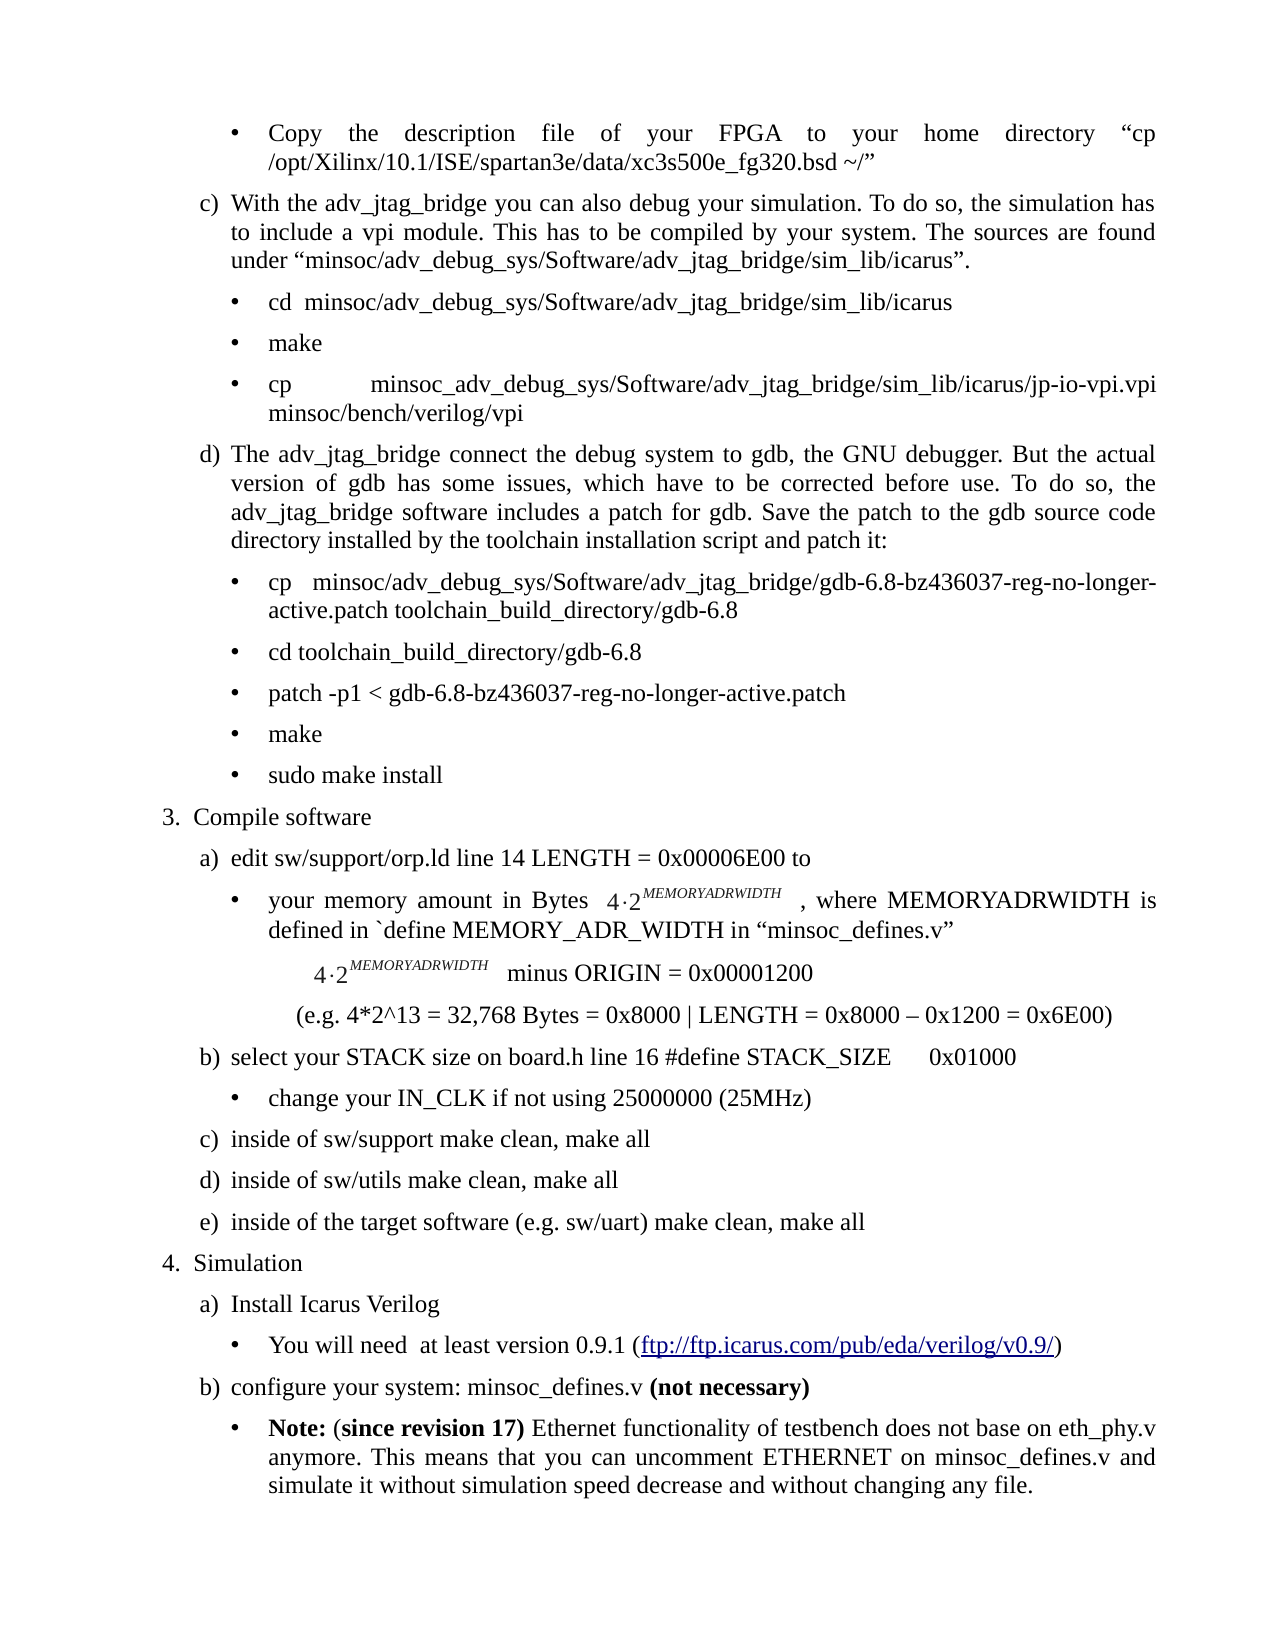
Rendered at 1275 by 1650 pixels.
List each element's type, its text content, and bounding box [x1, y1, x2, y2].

list inside of the target software (e.g. sw/uart) make clean, make all [193, 1207, 1157, 1235]
list inside of sw/support make clean, make all [193, 1124, 1157, 1153]
list sudo make install [231, 761, 1157, 789]
list make [231, 328, 1157, 357]
list inside of sw/utils make clean, make all [193, 1165, 1157, 1194]
list cd toolchain_build_directory/gdb-6.8 [231, 637, 1157, 666]
list Compile software [156, 802, 1157, 831]
list cp minsoc_adv_debug_sys/Software/adv_jtag_bridge/sim_lib/icarus/jp-io-vpi.vpi minsoc/bench/verilog/vpi [231, 369, 1157, 427]
list Note: (since revision 17) Ethernet functionality of testbench does not base on eth_phy.v anymore. This means that you can uncomment ETHERNET on minsoc_defines.v and simulate it without simulation speed decrease and without changing any file. [231, 1413, 1157, 1499]
list make [231, 719, 1157, 748]
list your memory amount in Bytes, where MEMORYADRWIDTH is defined in `define MEMORY_ADR_WIDTH in “minsoc_defines.v” [231, 884, 1157, 944]
list Simulation [156, 1248, 1157, 1277]
text minus ORIGIN = 0x00001200 [148, 957, 1127, 988]
list Install Icarus Verilog [193, 1289, 1157, 1318]
list configure your system: minsoc_defines.v (not necessary) [193, 1372, 1157, 1400]
list select your STACK size on board.h line 16 #define STACK_SIZE 0x01000 [193, 1042, 1157, 1070]
list change your IN_CLK if not using 25000000 (25MHz) [231, 1083, 1157, 1112]
list cd minsoc/adv_debug_sys/Software/adv_jtag_bridge/sim_lib/icarus [231, 287, 1157, 316]
list The adv_jtag_bridge connect the debug system to gdb, the GNU debugger. But the actual version of gdb has some issues, which have to be corrected before use. To do so, the adv_jtag_bridge software includes a patch for gdb. Save the patch to the gdb source code directory installed by the toolchain installation script and patch it: [193, 439, 1157, 554]
list patch -p1 < gdb-6.8-bz436037-reg-no-longer-active.patch [231, 678, 1157, 707]
list Copy the description file of your FPGA to your home directory “cp /opt/Xilinx/10.1/ISE/spartan3e/data/xc3s500e_fg320.bsd ~/” [231, 118, 1157, 176]
list With the adv_jtag_bridge you can also debug your simulation. To do so, the simulation has to include a vpi module. This has to be compiled by your system. The sources are found under “minsoc/adv_debug_sys/Software/adv_jtag_bridge/sim_lib/icarus”. [193, 188, 1157, 274]
list edit sw/support/orp.ld line 14 LENGTH = 0x00006E00 to [193, 843, 1157, 872]
text (e.g. 4*2^13 = 32,768 Bytes = 0x8000 | LENGTH = 0x8000 – 0x1200 = 0x6E00) [148, 1000, 1127, 1029]
list You will need at least version 0.9.1 (ftp://ftp.icarus.com/pub/eda/verilog/v0.9/) [231, 1330, 1157, 1359]
list cp minsoc/adv_debug_sys/Software/adv_jtag_bridge/gdb-6.8-bz436037-reg-no-longer-active.patch toolchain_build_directory/gdb-6.8 [231, 567, 1157, 624]
